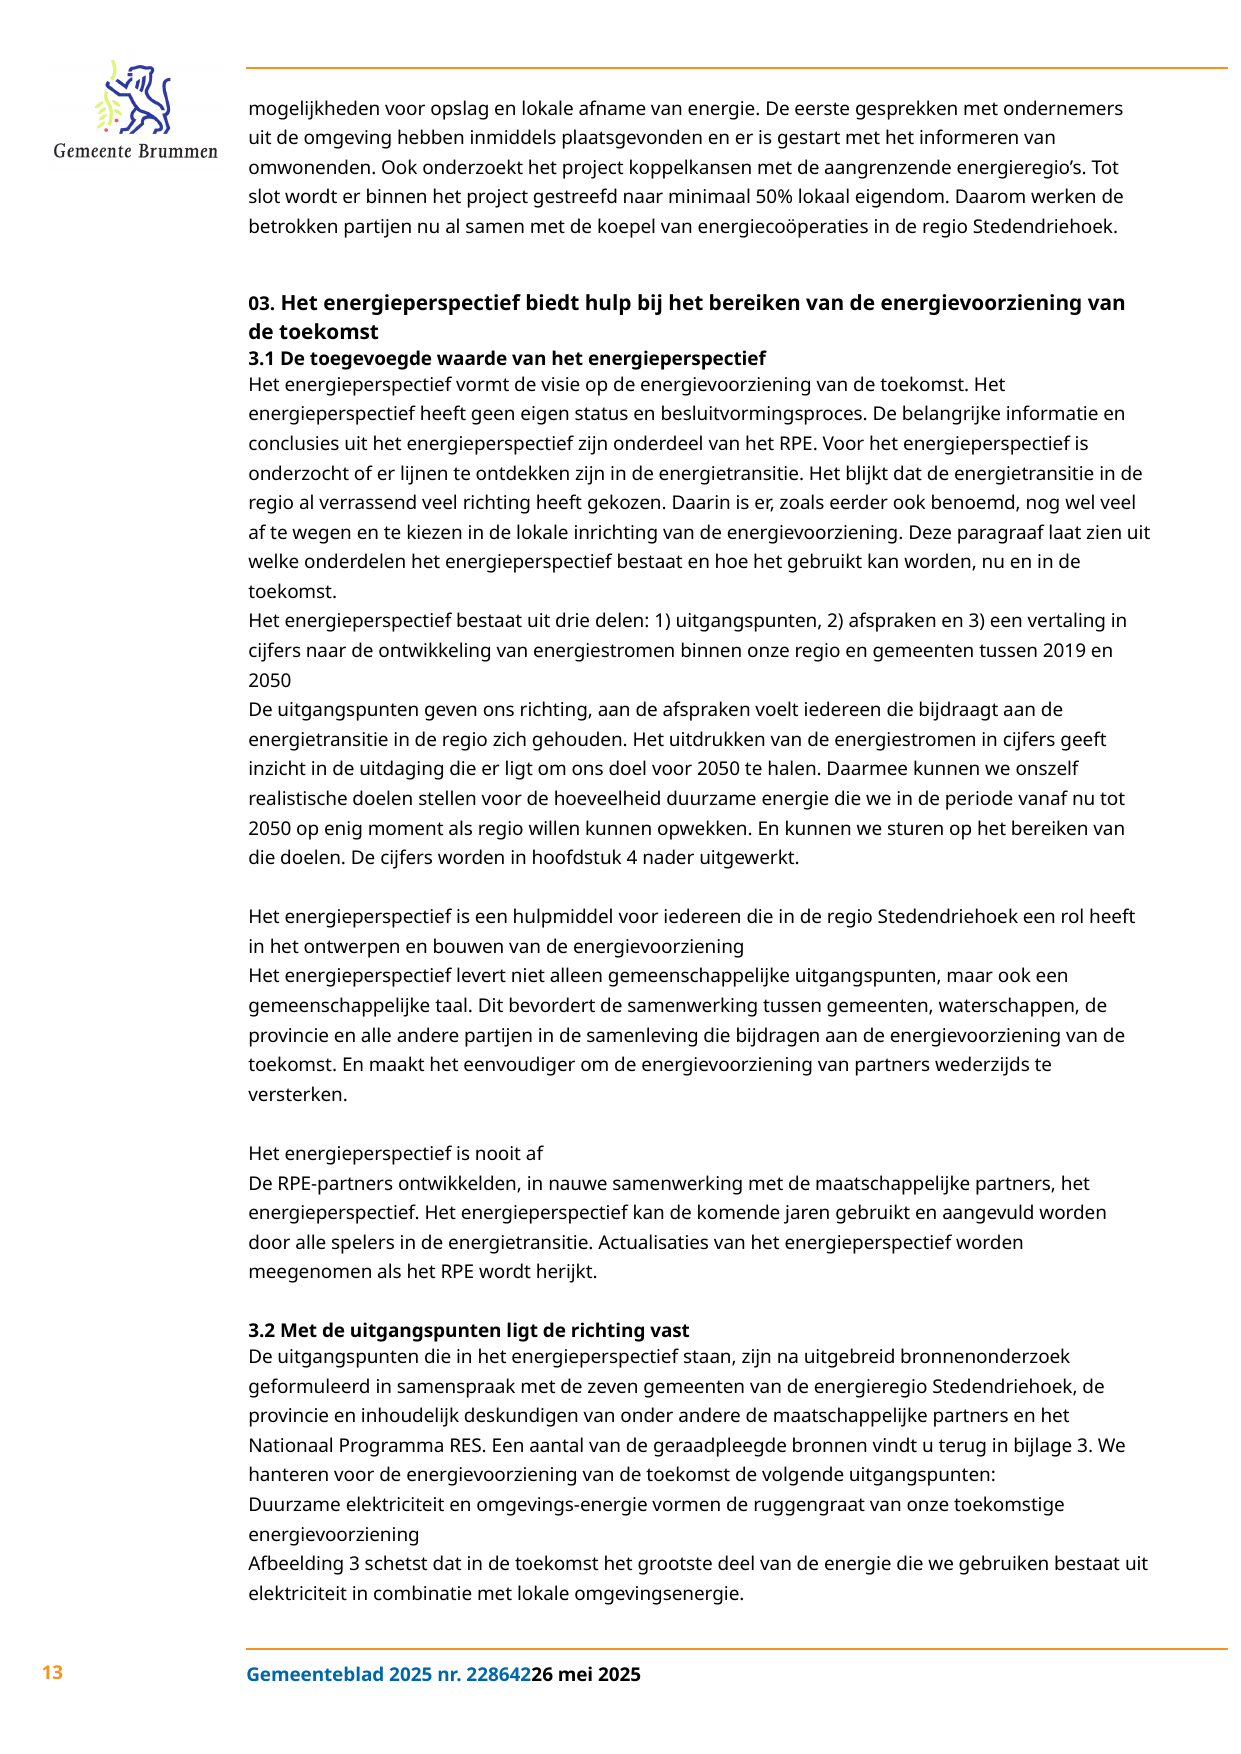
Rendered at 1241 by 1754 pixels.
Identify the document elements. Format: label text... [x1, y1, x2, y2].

text Het energieperspectief levert niet alleen gemeenschappelijke uitgangspunten, maar ook een gemeenschappelijke taal. Dit bevordert de samenwerking tussen gemeenten, waterschappen, de provincie en alle andere partijen in de samenleving die bijdragen aan de energievoorziening van de toekomst. En maakt het eenvoudiger om de energievoorziening van partners wederzijds te versterken. [248, 963, 1152, 1107]
text Afbeelding 3 schetst dat in de toekomst het grootste deel van de energie die we gebruiken bestaat uit elektriciteit in combinatie met lokale omgevingsenergie. [248, 1550, 1152, 1606]
text 3.1 De toegevoegde waarde van het energieperspectief [248, 345, 1152, 371]
text De uitgangspunten die in het energieperspectief staan, zijn na uitgebreid bronnenonderzoek geformuleerd in samenspraak met de zeven gemeenten van de energieregio Stedendriehoek, de provincie en inhoudelijk deskundigen van onder andere de maatschappelijke partners en het Nationaal Programma RES. Een aantal van de geraadpleegde bronnen vindt u terug in bijlage 3. We hanteren voor de energievoorziening van de toekomst de volgende uitgangspunten: [248, 1343, 1152, 1487]
text Duurzame elektriciteit en omgevings-energie vormen de ruggengraat van onze toekomstige energievoorziening [248, 1491, 1152, 1547]
text De RPE-partners ontwikkelden, in nauwe samenwerking met de maatschappelijke partners, het energieperspectief. Het energieperspectief kan de komende jaren gebruikt en aangevuld worden door alle spelers in de energietransitie. Actualisaties van het energieperspectief worden meegenomen als het RPE wordt herijkt. [248, 1170, 1152, 1284]
text 03. Het energieperspectief biedt hulp bij het bereiken van de energievoorziening van de toekomst [248, 288, 1152, 345]
text De uitgangspunten geven ons richting, aan de afspraken voelt iedereen die bijdraagt aan de energietransitie in de regio zich gehouden. Het uitdrukken van de energiestromen in cijfers geeft inzicht in de uitdaging die er ligt om ons doel voor 2050 te halen. Daarmee kunnen we onszelf realistische doelen stellen voor de hoeveelheid duurzame energie die we in de periode vanaf nu tot 2050 op enig moment als regio willen kunnen opwekken. En kunnen we sturen op het bereiken van die doelen. De cijfers worden in hoofdstuk 4 nader uitgewerkt. [248, 696, 1152, 870]
text Het energieperspectief is nooit af [248, 1140, 1152, 1166]
text Het energieperspectief vormt de visie op de energievoorziening van de toekomst. Het energieperspectief heeft geen eigen status en besluitvormingsproces. De belangrijke informatie en conclusies uit het energieperspectief zijn onderdeel van het RPE. Voor het energieperspectief is onderzocht of er lijnen te ontdekken zijn in de energietransitie. Het blijkt dat de energietransitie in de regio al verrassend veel richting heeft gekozen. Daarin is er, zoals eerder ook benoemd, nog wel veel af te wegen en te kiezen in de lokale inrichting van de energievoorziening. Deze paragraaf laat zien uit welke onderdelen het energieperspectief bestaat en hoe het gebruikt kan worden, nu en in de toekomst. [248, 371, 1152, 604]
text 3.2 Met de uitgangspunten ligt de richting vast [248, 1318, 1152, 1343]
text Het energieperspectief is een hulpmiddel voor iedereen die in de regio Stedendriehoek een rol heeft in het ontwerpen en bouwen van de energievoorziening [248, 903, 1152, 959]
text Het energieperspectief bestaat uit drie delen: 1) uitgangspunten, 2) afspraken en 3) een vertaling in cijfers naar de ontwikkeling van energiestromen binnen onze regio en gemeenten tussen 2019 en 2050 [248, 608, 1152, 692]
text mogelijkheden voor opslag en lokale afname van energie. De eerste gesprekken met ondernemers uit de omgeving hebben inmiddels plaatsgevonden en er is gestart met het informeren van omwonenden. Ook onderzoekt het project koppelkansen met de aangrenzende energieregio’s. Tot slot wordt er binnen het project gestreefd naar minimaal 50% lokaal eigendom. Daarom werken de betrokken partijen nu al samen met de koepel van energiecoöperaties in de regio Stedendriehoek. [248, 95, 1152, 239]
picture [41, 47, 231, 172]
